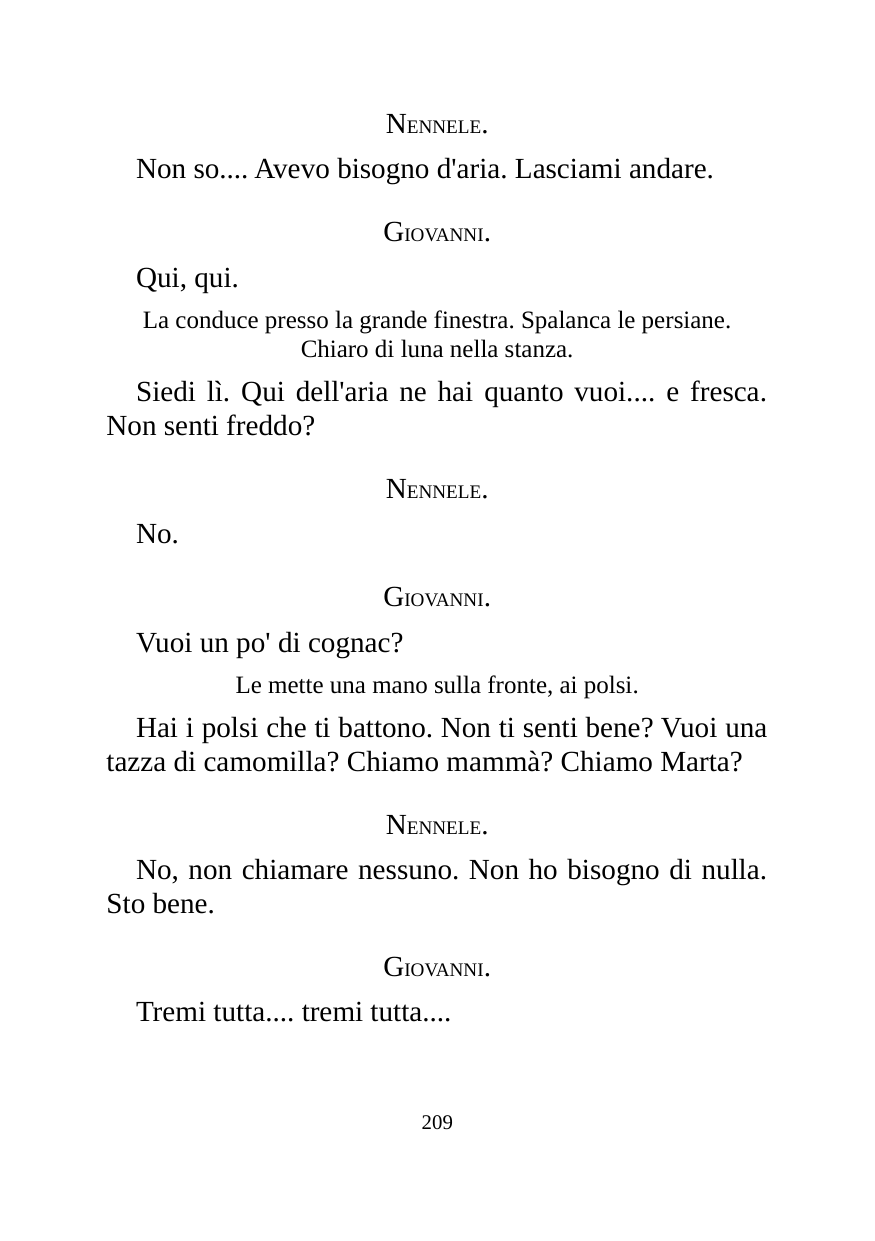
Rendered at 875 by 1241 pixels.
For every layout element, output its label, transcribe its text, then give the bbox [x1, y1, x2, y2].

text La conduce presso la grande finestra. Spalanca le persiane. Chiaro di luna nella stanza. [106, 305, 768, 363]
text Siedi lì. Qui dell'aria ne hai quanto vuoi.... e fresca. Non senti freddo? [106, 374, 768, 442]
text Nennele. [106, 106, 768, 140]
text Tremi tutta.... tremi tutta.... [106, 994, 768, 1028]
text Qui, qui. [106, 260, 768, 293]
text Non so.... Avevo bisogno d'aria. Lasciami andare. [106, 152, 768, 185]
text No, non chiamare nessuno. Non ho bisogno di nulla. Sto bene. [106, 852, 768, 919]
text Giovanni. [106, 949, 768, 982]
text Nennele. [106, 807, 768, 841]
text Giovanni. [106, 579, 768, 613]
text Nennele. [106, 471, 768, 504]
text Vuoi un po' di cognac? [106, 625, 768, 658]
text Giovanni. [106, 214, 768, 248]
text Hai i polsi che ti battono. Non ti senti bene? Vuoi una tazza di camomilla? Chiamo mammà? Chiamo Marta? [106, 711, 768, 778]
text No. [106, 516, 768, 550]
text Le mette una mano sulla fronte, ai polsi. [106, 670, 768, 699]
